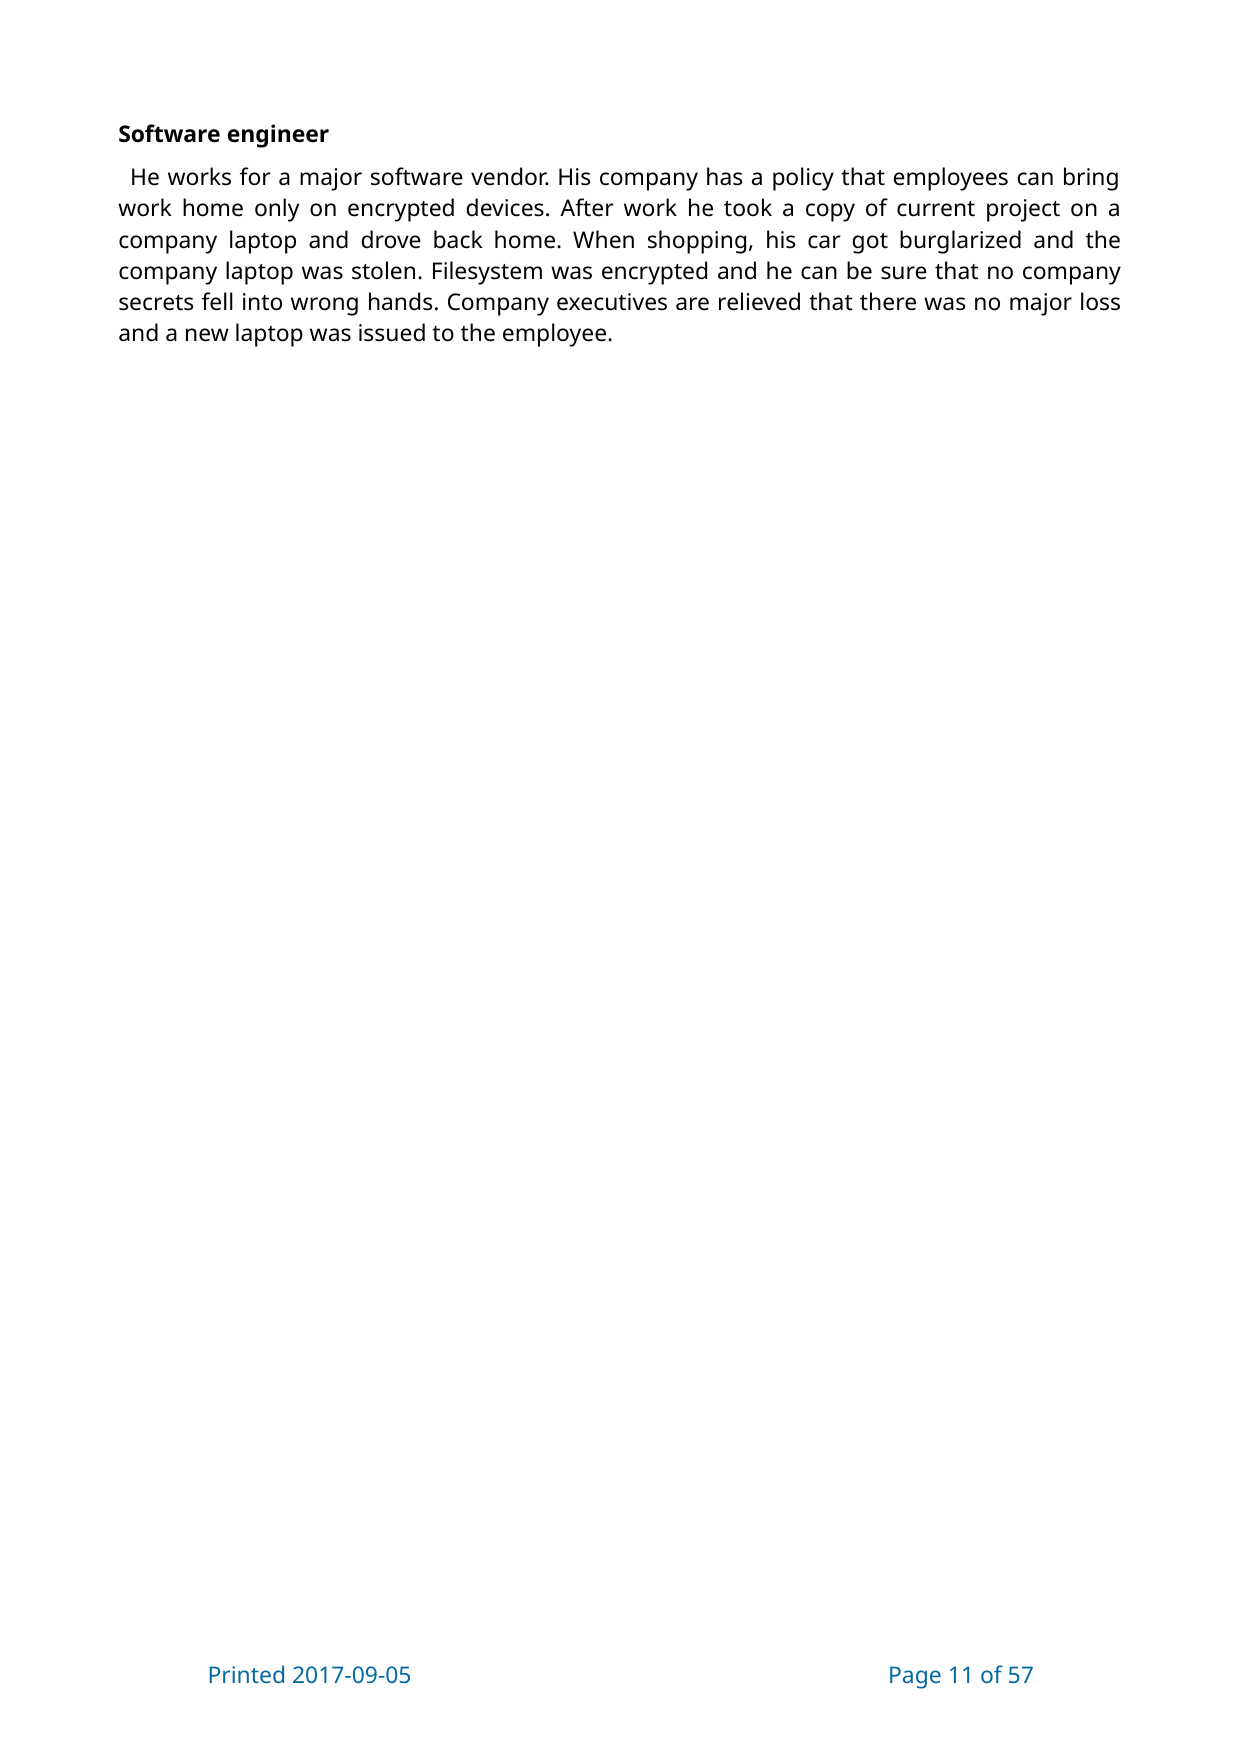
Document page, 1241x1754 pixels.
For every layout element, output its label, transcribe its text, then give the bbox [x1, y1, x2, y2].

text He works for a major software vendor. His company has a policy that employees can bring work home only on encrypted devices. After work he took a copy of current project on a company laptop and drove back home. When shopping, his car got burglarized and the company laptop was stolen. Filesystem was encrypted and he can be sure that no company secrets fell into wrong hands. Company executives are relieved that there was no major loss and a new laptop was issued to the employee. [118, 161, 1122, 349]
subtitle Software engineer [118, 118, 1122, 149]
